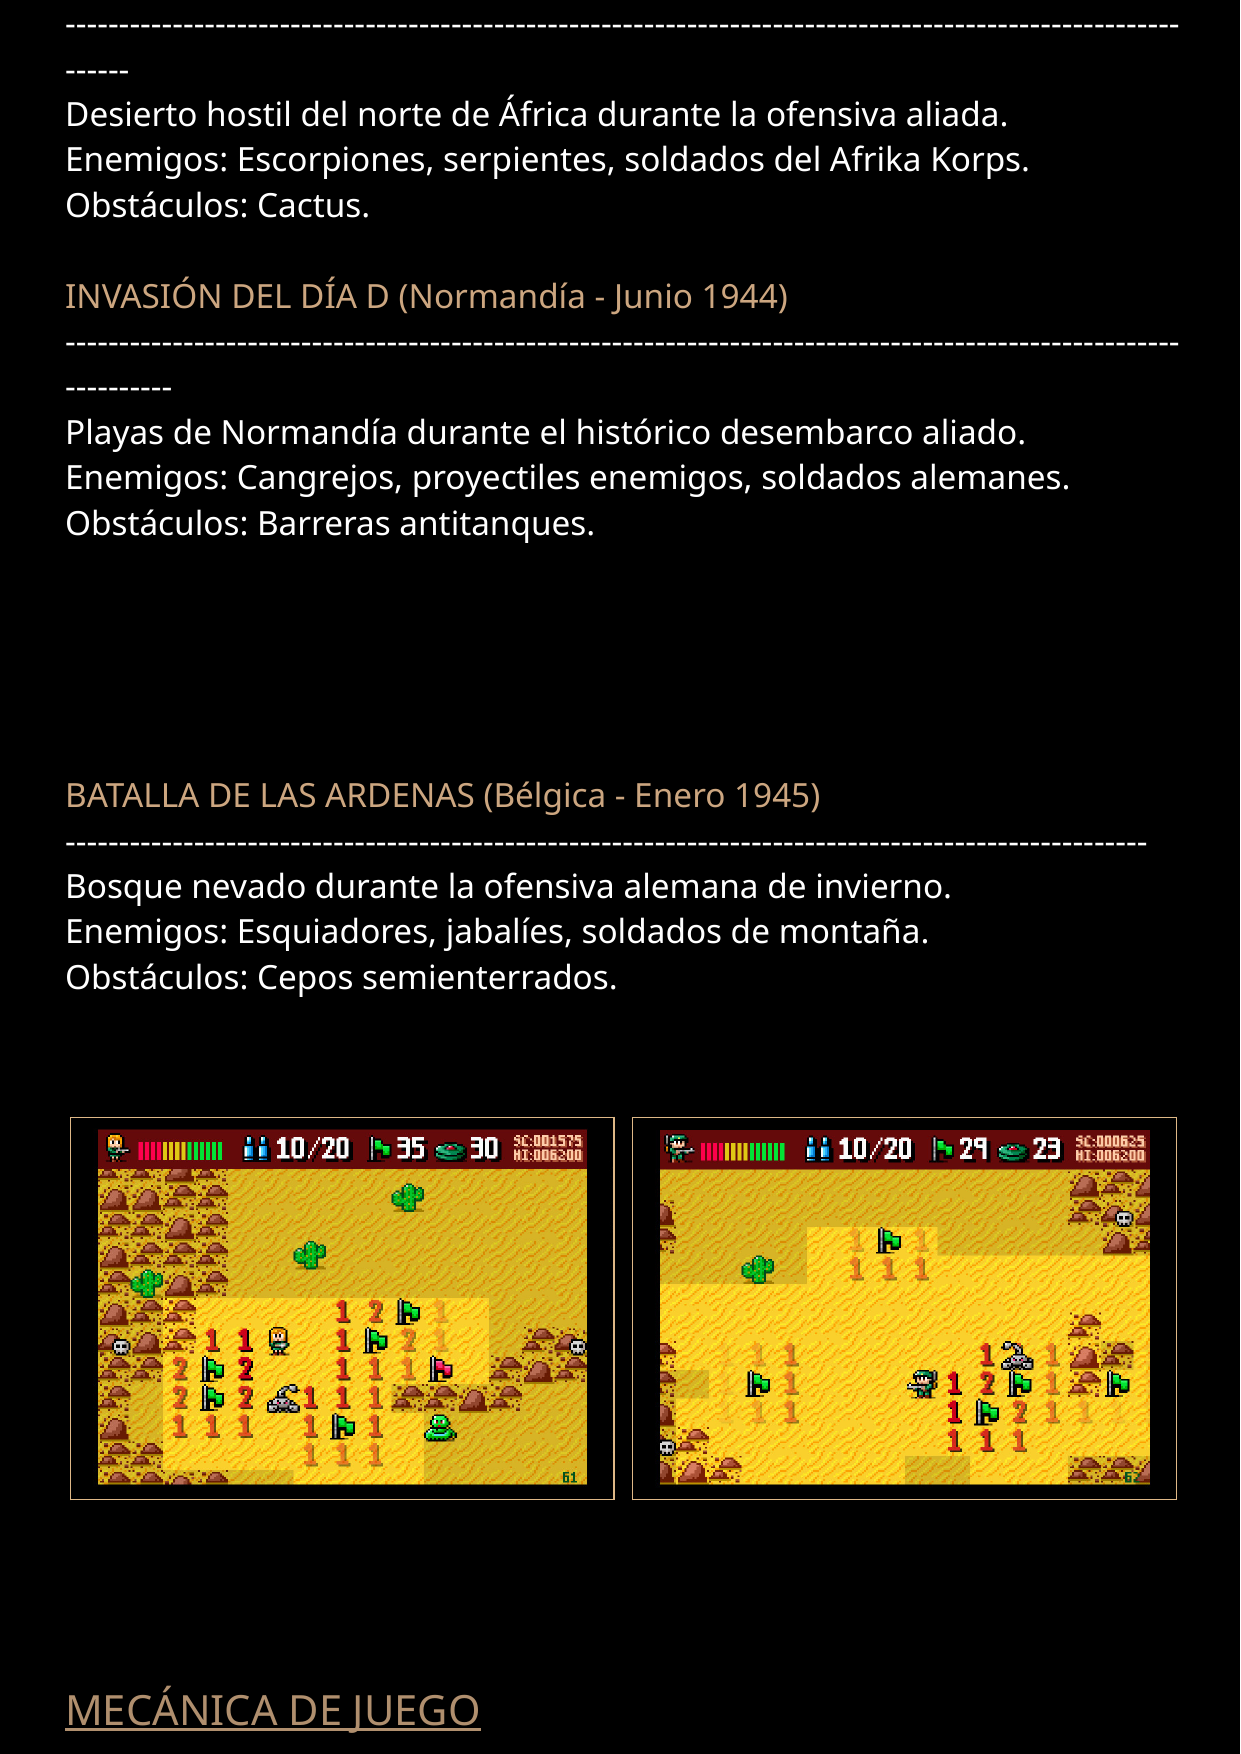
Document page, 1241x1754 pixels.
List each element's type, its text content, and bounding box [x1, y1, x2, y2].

picture [71, 1118, 613, 1499]
text Bosque nevado durante la ofensiva alemana de invierno. [65, 863, 1181, 908]
picture [633, 1118, 1176, 1499]
text Playas de Normandía durante el histórico desembarco aliado. [65, 409, 1181, 454]
text MECÁNICA DE JUEGO [65, 1680, 1211, 1737]
text Obstáculos: Barreras antitanques. [65, 499, 1181, 545]
text Obstáculos: Cepos semienterrados. [65, 954, 1181, 999]
text ----------------------------------------------------------------------------------------------------- [65, 817, 1181, 863]
text ------------------------------------------------------------------------------------------------------------------ [65, 318, 1181, 409]
text Enemigos: Cangrejos, proyectiles enemigos, soldados alemanes. [65, 454, 1181, 499]
text INVASIÓN DEL DÍA D (Normandía - Junio 1944) [65, 272, 1181, 318]
text -------------------------------------------------------------------------------------------------------------- [65, 0, 1181, 91]
text Desierto hostil del norte de África durante la ofensiva aliada. [65, 91, 1181, 136]
text Enemigos: Escorpiones, serpientes, soldados del Afrika Korps. [65, 136, 1181, 182]
text Obstáculos: Cactus. [65, 182, 1181, 227]
text Enemigos: Esquiadores, jabalíes, soldados de montaña. [65, 908, 1181, 954]
text BATALLA DE LAS ARDENAS (Bélgica - Enero 1945) [65, 772, 1181, 817]
